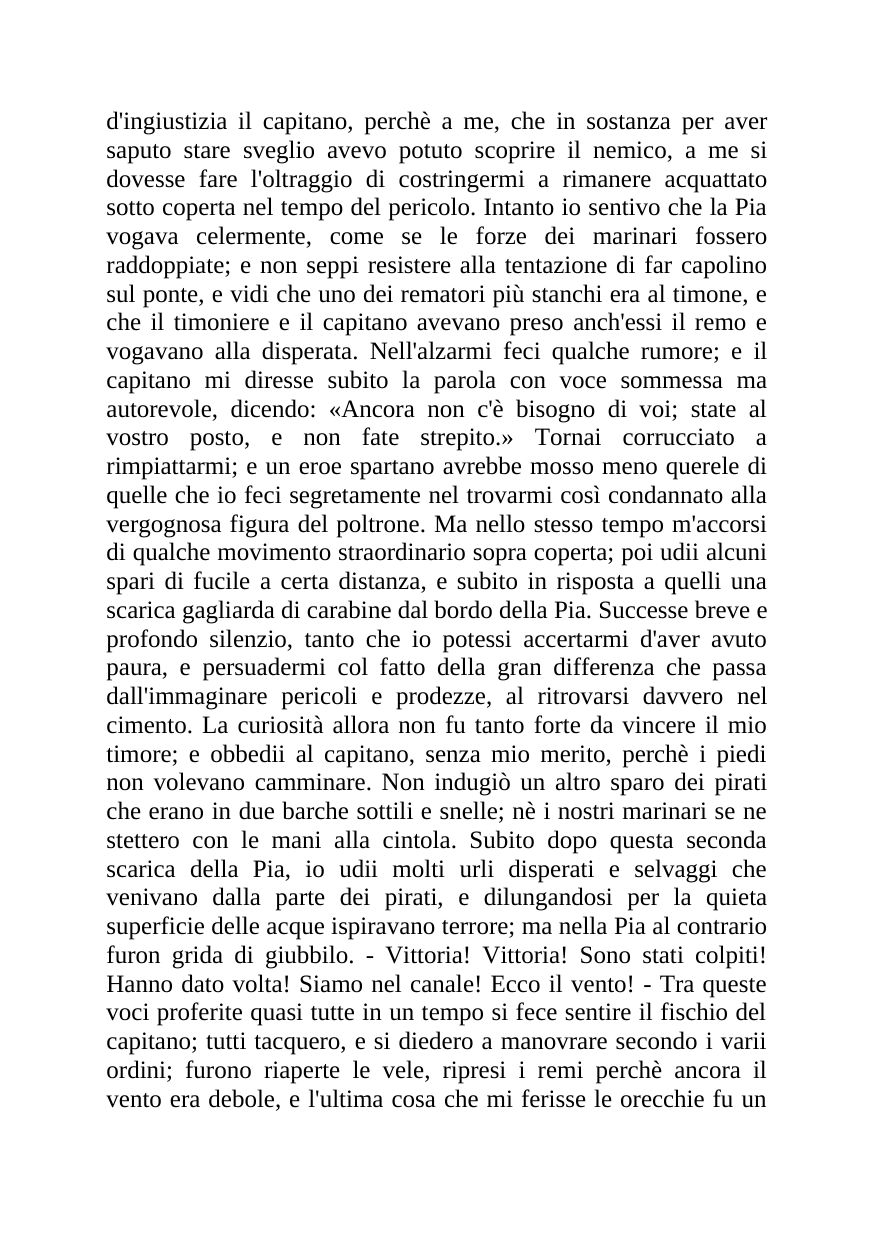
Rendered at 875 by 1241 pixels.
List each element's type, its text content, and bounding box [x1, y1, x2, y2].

text d'ingiustizia il capitano, perchè a me, che in sostanza per aver saputo stare sveglio avevo potuto scoprire il nemico, a me si dovesse fare l'oltraggio di costringermi a rimanere acquattato sotto coperta nel tempo del pericolo. Intanto io sentivo che la Pia vogava celermente, come se le forze dei marinari fossero raddoppiate; e non seppi resistere alla tentazione di far capolino sul ponte, e vidi che uno dei rematori più stanchi era al timone, e che il timoniere e il capitano avevano preso anch'essi il remo e vogavano alla disperata. Nell'alzarmi feci qualche rumore; e il capitano mi diresse subito la parola con voce sommessa ma autorevole, dicendo: «Ancora non c'è bisogno di voi; state al vostro posto, e non fate strepito.» Tornai corrucciato a rimpiattarmi; e un eroe spartano avrebbe mosso meno querele di quelle che io feci segretamente nel trovarmi così condannato alla vergognosa figura del poltrone. Ma nello stesso tempo m'accorsi di qualche movimento straordinario sopra coperta; poi udii alcuni spari di fucile a certa distanza, e subito in risposta a quelli una scarica gagliarda di carabine dal bordo della Pia. Successe breve e profondo silenzio, tanto che io potessi accertarmi d'aver avuto paura, e persuadermi col fatto della gran differenza che passa dall'immaginare pericoli e prodezze, al ritrovarsi davvero nel cimento. La curiosità allora non fu tanto forte da vincere il mio timore; e obbedii al capitano, senza mio merito, perchè i piedi non volevano camminare. Non indugiò un altro sparo dei pirati che erano in due barche sottili e snelle; nè i nostri marinari se ne stettero con le mani alla cintola. Subito dopo questa seconda scarica della Pia, io udii molti urli disperati e selvaggi che venivano dalla parte dei pirati, e dilungandosi per la quieta superficie delle acque ispiravano terrore; ma nella Pia al contrario furon grida di giubbilo. - Vittoria! Vittoria! Sono stati colpiti! Hanno dato volta! Siamo nel canale! Ecco il vento! - Tra queste voci proferite quasi tutte in un tempo si fece sentire il fischio del capitano; tutti tacquero, e si diedero a manovrare secondo i varii ordini; furono riaperte le vele, ripresi i remi perchè ancora il vento era debole, e l'ultima cosa che mi ferisse le orecchie fu un [106, 106, 768, 1112]
